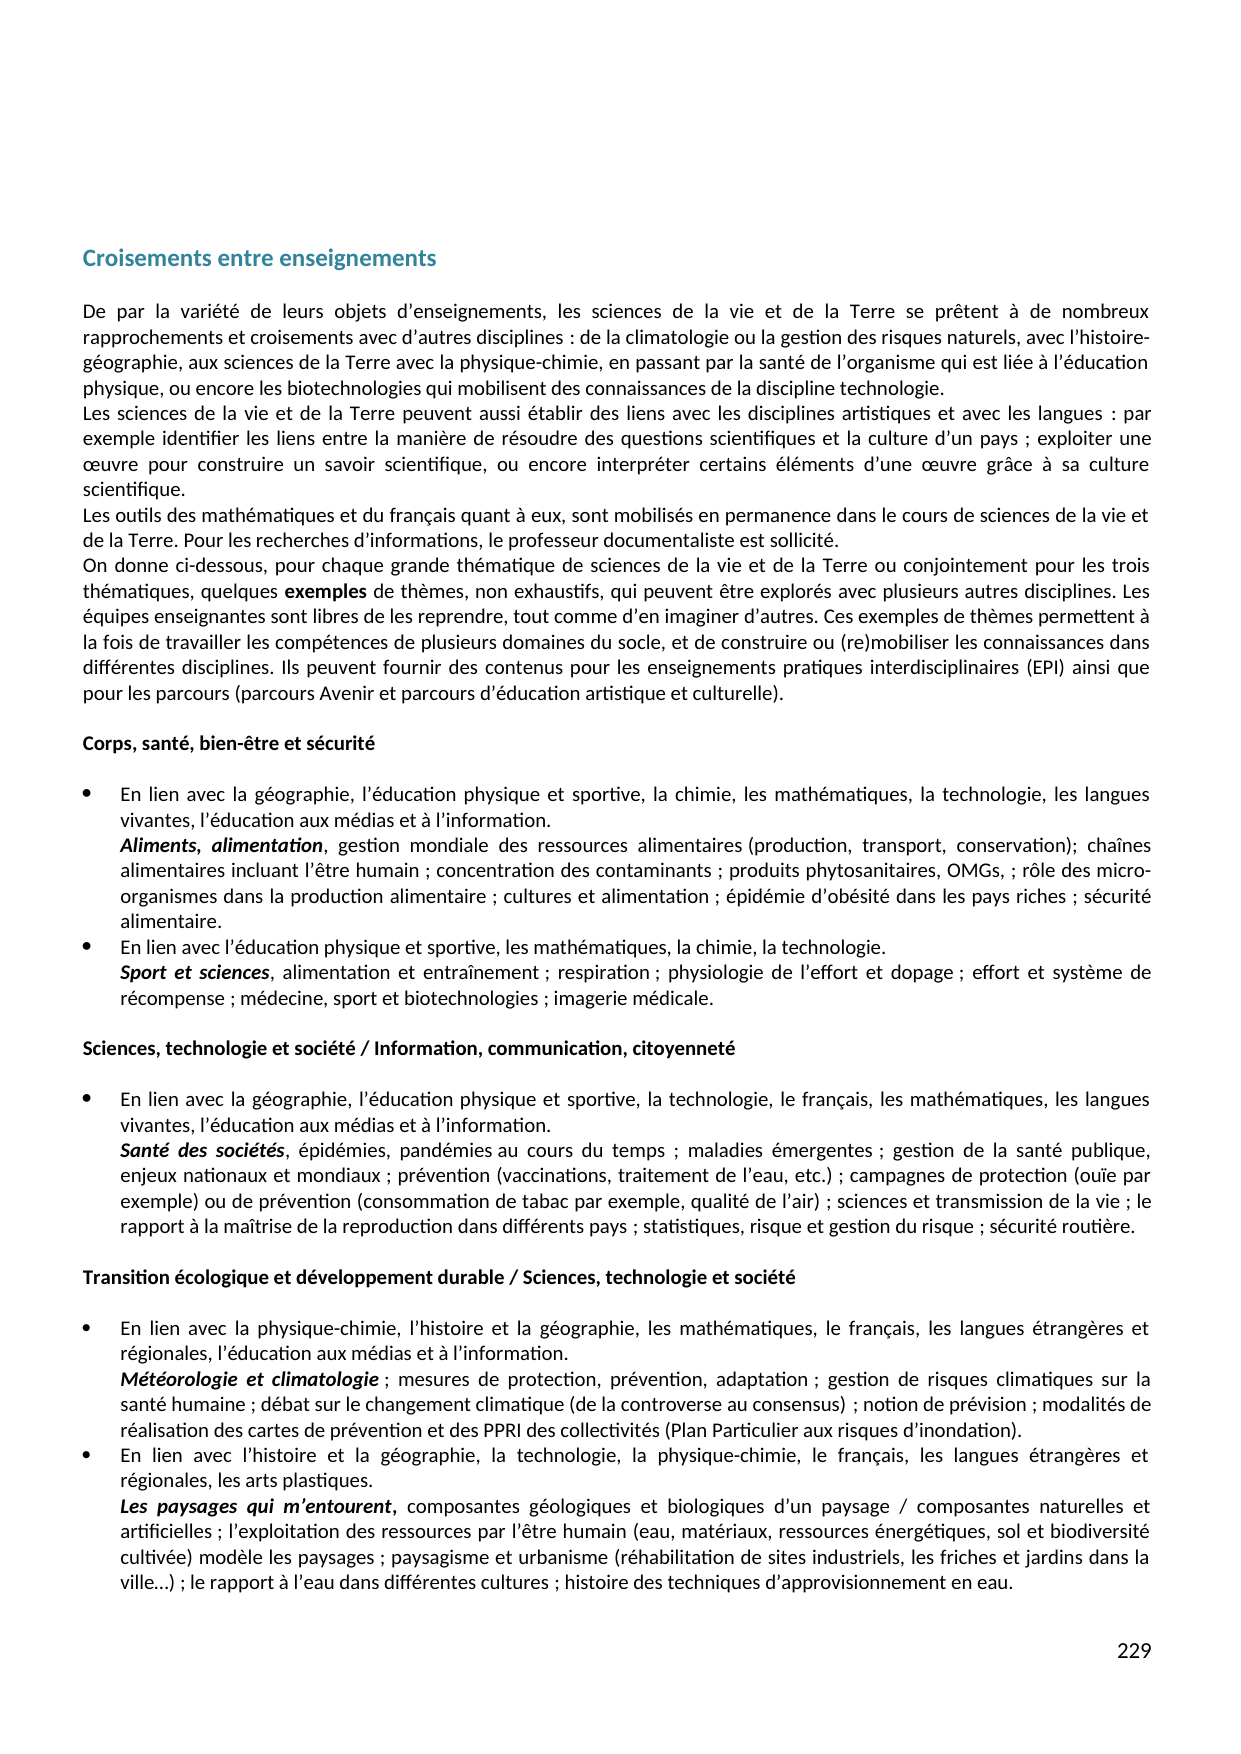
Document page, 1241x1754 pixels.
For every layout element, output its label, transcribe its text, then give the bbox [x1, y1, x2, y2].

list En lien avec la physique-chimie, l’histoire et la géographie, les mathématiques, le français, les langues étrangères et régionales, l’éducation aux médias et à l’information. [83, 1315, 1152, 1366]
text Corps, santé, bien-être et sécurité [83, 731, 1152, 756]
text On donne ci-dessous, pour chaque grande thématique de sciences de la vie et de la Terre ou conjointement pour les trois thématiques, quelques exemples de thèmes, non exhaustifs, qui peuvent être explorés avec plusieurs autres disciplines. Les équipes enseignantes sont libres de les reprendre, tout comme d’en imaginer d’autres. Ces exemples de thèmes permettent à la fois de travailler les compétences de plusieurs domaines du socle, et de construire ou (re)mobiliser les connaissances dans différentes disciplines. Ils peuvent fournir des contenus pour les enseignements pratiques interdisciplinaires (EPI) ainsi que pour les parcours (parcours Avenir et parcours d’éducation artistique et culturelle). [83, 553, 1152, 705]
text Les outils des mathématiques et du français quant à eux, sont mobilisés en permanence dans le cours de sciences de la vie et de la Terre. Pour les recherches d’informations, le professeur documentaliste est sollicité. [83, 502, 1152, 553]
list En lien avec l’histoire et la géographie, la technologie, la physique-chimie, le français, les langues étrangères et régionales, les arts plastiques. [83, 1442, 1152, 1493]
text Sport et sciences, alimentation et entraînement ; respiration ; physiologie de l’effort et dopage ; effort et système de récompense ; médecine, sport et biotechnologies ; imagerie médicale. [120, 959, 1152, 1010]
text Aliments, alimentation, gestion mondiale des ressources alimentaires (production, transport, conservation); chaînes alimentaires incluant l’être humain ; concentration des contaminants ; produits phytosanitaires, OMGs, ; rôle des micro-organismes dans la production alimentaire ; cultures et alimentation ; épidémie d’obésité dans les pays riches ; sécurité alimentaire. [120, 832, 1152, 934]
list En lien avec la géographie, l’éducation physique et sportive, la technologie, le français, les mathématiques, les langues vivantes, l’éducation aux médias et à l’information. [83, 1086, 1152, 1137]
text Transition écologique et développement durable / Sciences, technologie et société [83, 1264, 1152, 1290]
text Météorologie et climatologie ; mesures de protection, prévention, adaptation ; gestion de risques climatiques sur la santé humaine ; débat sur le changement climatique (de la controverse au consensus) ; notion de prévision ; modalités de réalisation des cartes de prévention et des PPRI des collectivités (Plan Particulier aux risques d’inondation). [120, 1366, 1152, 1442]
list En lien avec la géographie, l’éducation physique et sportive, la chimie, les mathématiques, la technologie, les langues vivantes, l’éducation aux médias et à l’information. [83, 781, 1152, 832]
text Les sciences de la vie et de la Terre peuvent aussi établir des liens avec les disciplines artistiques et avec les langues : par exemple identifier les liens entre la manière de résoudre des questions scientifiques et la culture d’un pays ; exploiter une œuvre pour construire un savoir scientifique, ou encore interpréter certains éléments d’une œuvre grâce à sa culture scientifique. [83, 400, 1152, 502]
text Santé des sociétés, épidémies, pandémies au cours du temps ; maladies émergentes ; gestion de la santé publique, enjeux nationaux et mondiaux ; prévention (vaccinations, traitement de l’eau, etc.) ; campagnes de protection (ouïe par exemple) ou de prévention (consommation de tabac par exemple, qualité de l’air) ; sciences et transmission de la vie ; le rapport à la maîtrise de la reproduction dans différents pays ; statistiques, risque et gestion du risque ; sécurité routière. [120, 1137, 1152, 1239]
text Croisements entre enseignements [83, 242, 1152, 273]
text Sciences, technologie et société / Information, communication, citoyenneté [83, 1036, 1152, 1061]
list En lien avec l’éducation physique et sportive, les mathématiques, la chimie, la technologie. [83, 934, 1152, 959]
text De par la variété de leurs objets d’enseignements, les sciences de la vie et de la Terre se prêtent à de nombreux rapprochements et croisements avec d’autres disciplines : de la climatologie ou la gestion des risques naturels, avec l’histoire-géographie, aux sciences de la Terre avec la physique-chimie, en passant par la santé de l’organisme qui est liée à l’éducation physique, ou encore les biotechnologies qui mobilisent des connaissances de la discipline technologie. [83, 298, 1152, 400]
text Les paysages qui m’entourent, composantes géologiques et biologiques d’un paysage / composantes naturelles et artificielles ; l’exploitation des ressources par l’être humain (eau, matériaux, ressources énergétiques, sol et biodiversité cultivée) modèle les paysages ; paysagisme et urbanisme (réhabilitation de sites industriels, les friches et jardins dans la ville…) ; le rapport à l’eau dans différentes cultures ; histoire des techniques d’approvisionnement en eau. [120, 1493, 1152, 1595]
